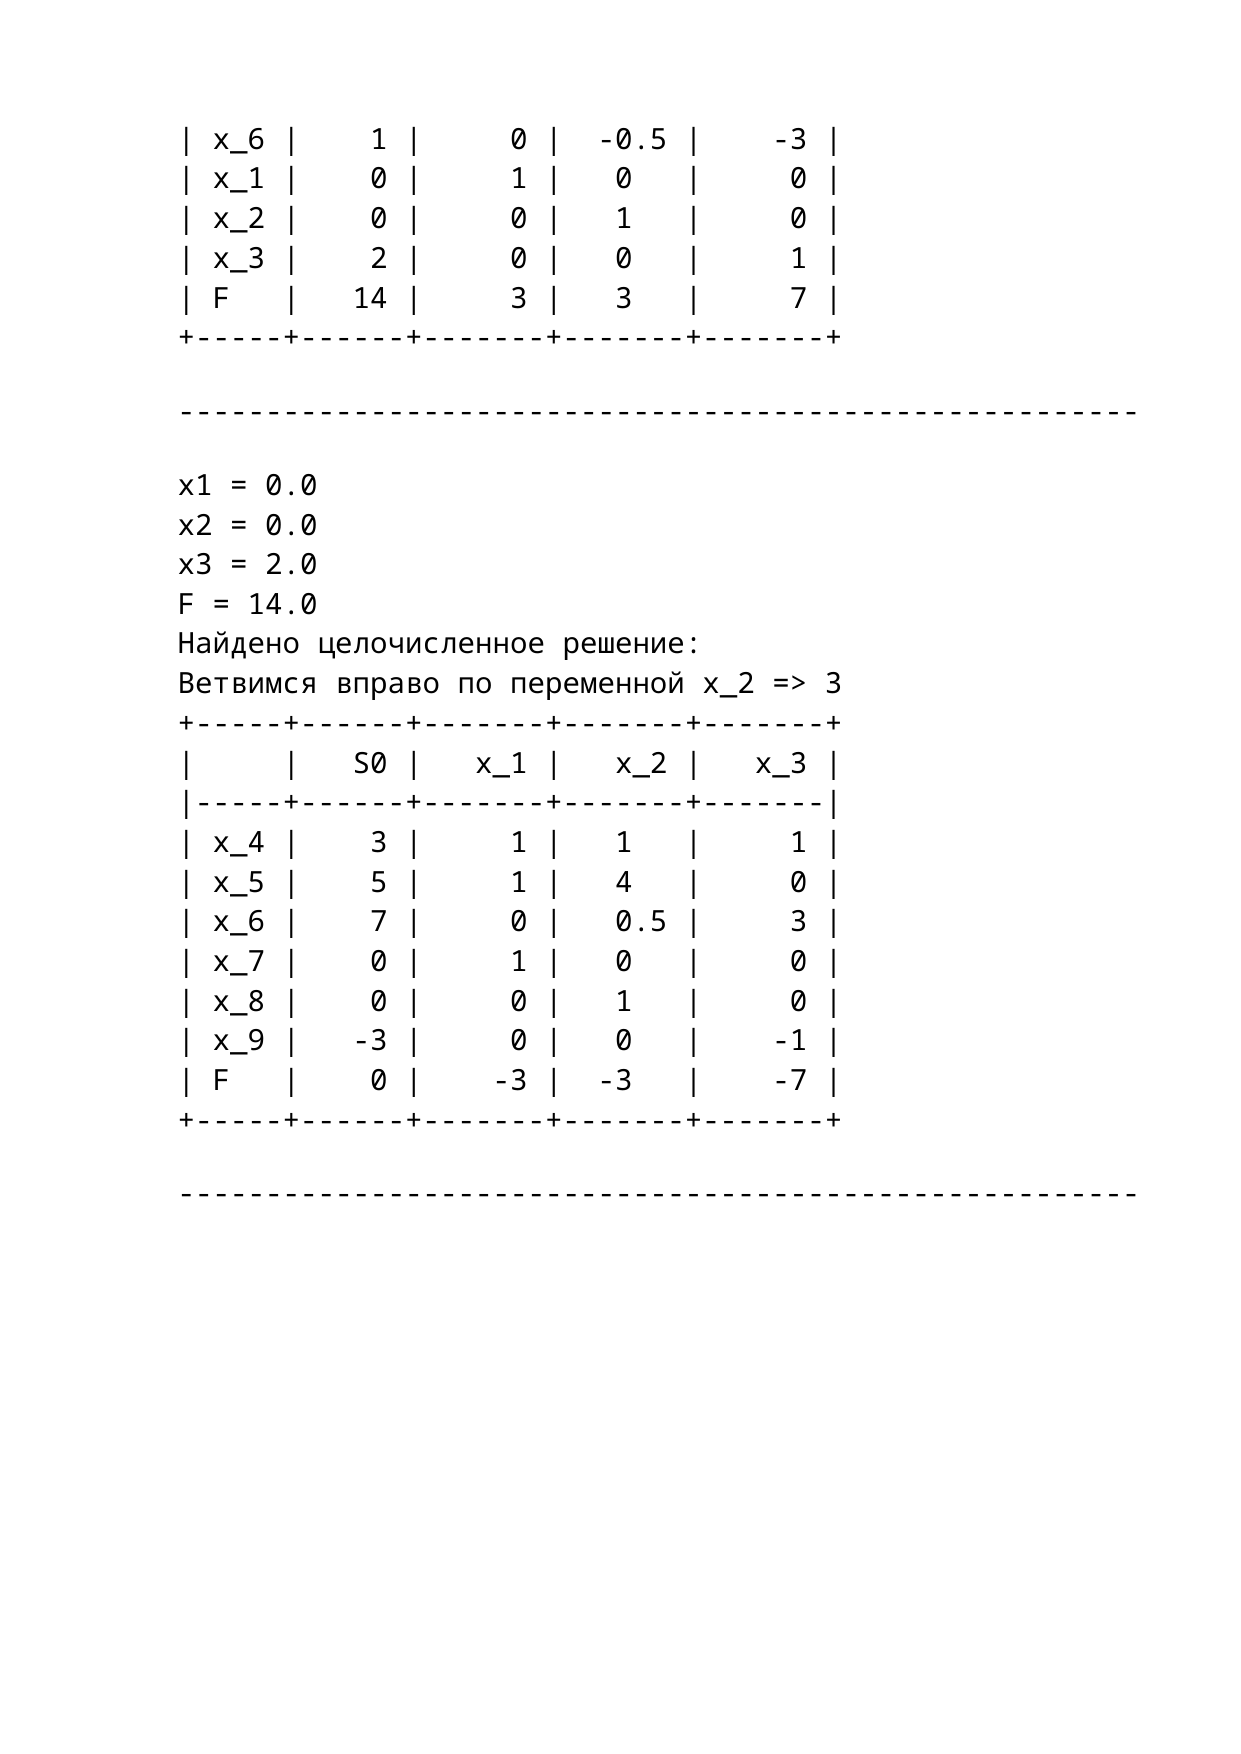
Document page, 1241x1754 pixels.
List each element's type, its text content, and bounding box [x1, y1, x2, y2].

text Найдено целочисленное решение: [177, 623, 1152, 662]
text | x_1 | 0 | 1 | 0 | 0 | [177, 158, 1152, 197]
text +-----+------+-------+-------+-------+ [177, 1099, 1152, 1139]
text | x_7 | 0 | 1 | 0 | 0 | [177, 940, 1152, 980]
text Ветвимся вправо по переменной x_2 => 3 [177, 662, 1152, 702]
text x3 = 2.0 [177, 543, 1152, 583]
text | x_2 | 0 | 0 | 1 | 0 | [177, 197, 1152, 237]
text ------------------------------------------------------- [177, 390, 1152, 430]
text | x_5 | 5 | 1 | 4 | 0 | [177, 861, 1152, 901]
text +-----+------+-------+-------+-------+ [177, 702, 1152, 742]
text +-----+------+-------+-------+-------+ [177, 317, 1152, 356]
text |-----+------+-------+-------+-------| [177, 782, 1152, 821]
text | x_3 | 2 | 0 | 0 | 1 | [177, 237, 1152, 277]
text x1 = 0.0 [177, 464, 1152, 504]
text x2 = 0.0 [177, 504, 1152, 543]
text | x_9 | -3 | 0 | 0 | -1 | [177, 1020, 1152, 1059]
text | x_4 | 3 | 1 | 1 | 1 | [177, 821, 1152, 861]
text | x_6 | 1 | 0 | -0.5 | -3 | [177, 118, 1152, 158]
text | F | 0 | -3 | -3 | -7 | [177, 1059, 1152, 1099]
text | F | 14 | 3 | 3 | 7 | [177, 277, 1152, 317]
text | x_6 | 7 | 0 | 0.5 | 3 | [177, 901, 1152, 940]
text | | S0 | x_1 | x_2 | x_3 | [177, 742, 1152, 782]
text ------------------------------------------------------- [177, 1173, 1152, 1212]
text | x_8 | 0 | 0 | 1 | 0 | [177, 980, 1152, 1020]
text F = 14.0 [177, 583, 1152, 623]
